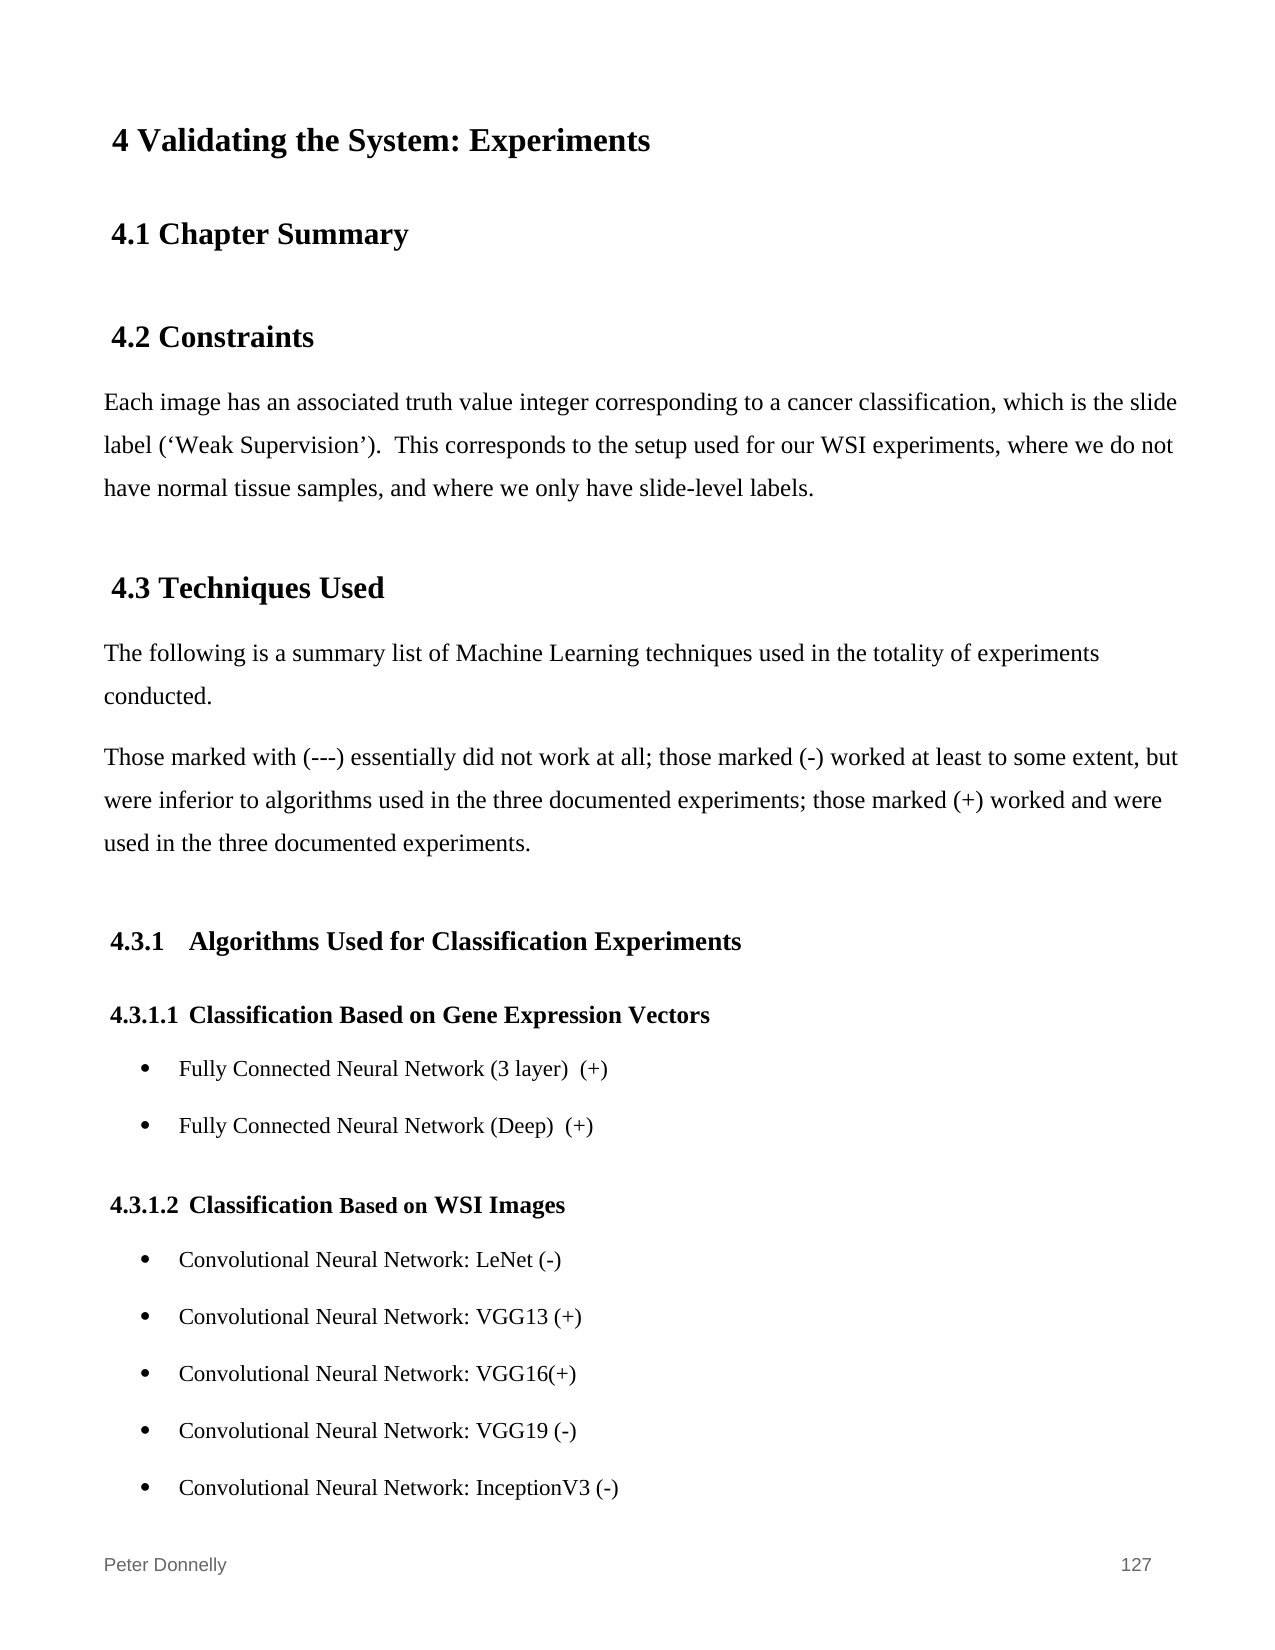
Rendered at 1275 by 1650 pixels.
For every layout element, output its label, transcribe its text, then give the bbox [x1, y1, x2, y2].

list Convolutional Neural Network: InceptionV3 (-) [141, 1474, 1181, 1501]
list Fully Connected Neural Network (Deep) (+) [141, 1112, 1181, 1139]
text Those marked with (---) essentially did not work at all; those marked (-) worked at least to some extent, but were inferior to algorithms used in the three documented experiments; those marked (+) worked and were used in the three documented experiments. [103, 742, 1181, 857]
list Convolutional Neural Network: VGG13 (+) [141, 1303, 1181, 1329]
text Each image has an associated truth value integer corresponding to a cancer classification, which is the slide label (‘Weak Supervision’). This corresponds to the setup used for our WSI experiments, where we do not have normal tissue samples, and where we only have slide-level labels. [103, 387, 1181, 502]
subtitle Algorithms Used for Classification Experiments [103, 924, 1181, 956]
subtitle Validating the System: Experiments [103, 120, 1181, 158]
subtitle Classification Based on Gene Expression Vectors [103, 1000, 1181, 1029]
list Convolutional Neural Network: VGG16(+) [141, 1360, 1181, 1386]
subtitle Classification Based on WSI Images [103, 1190, 1181, 1219]
list Fully Connected Neural Network (3 layer) (+) [141, 1055, 1181, 1082]
subtitle Techniques Used [103, 570, 1181, 606]
text The following is a summary list of Machine Learning techniques used in the totality of experiments conducted. [103, 638, 1181, 710]
list Convolutional Neural Network: VGG19 (-) [141, 1417, 1181, 1443]
subtitle Constraints [103, 319, 1181, 355]
subtitle Chapter Summary [103, 215, 1181, 251]
list Convolutional Neural Network: LeNet (-) [141, 1246, 1181, 1272]
